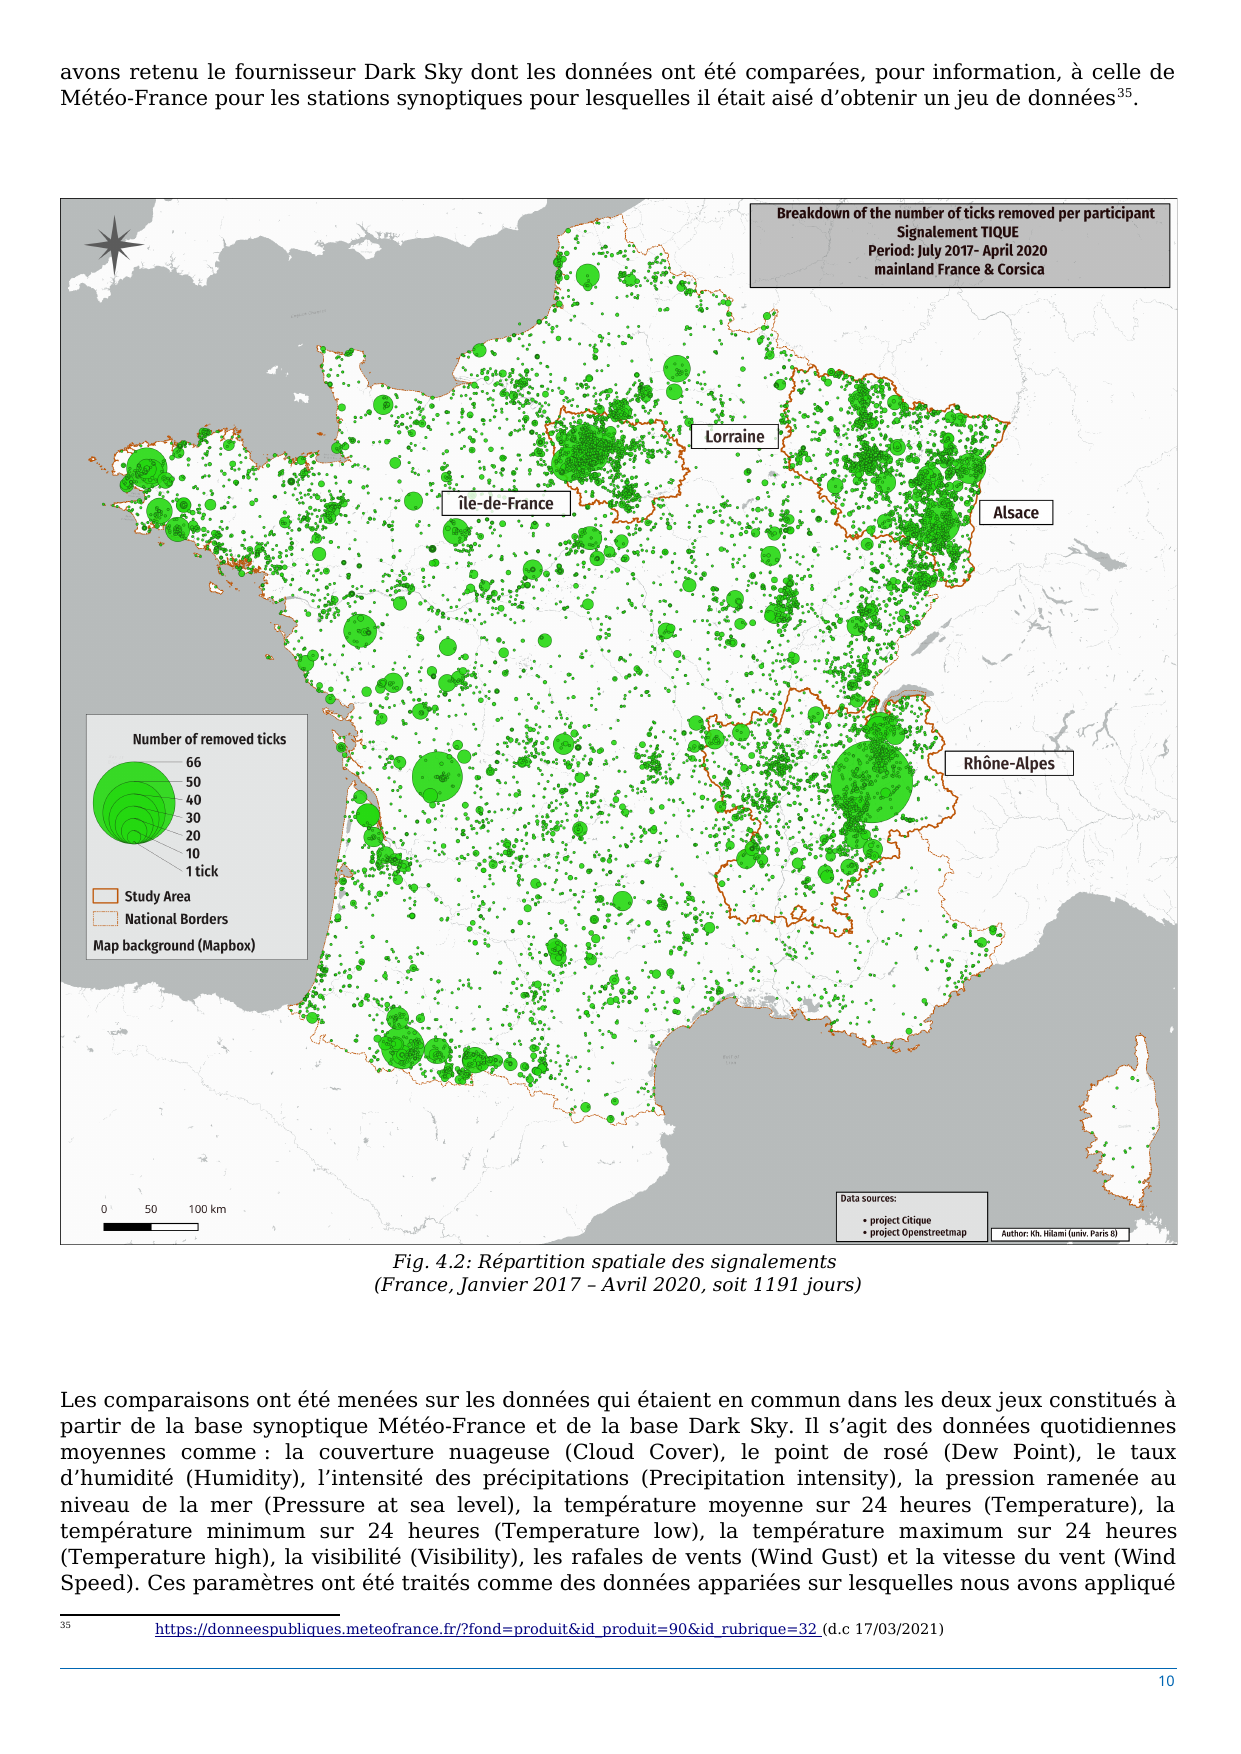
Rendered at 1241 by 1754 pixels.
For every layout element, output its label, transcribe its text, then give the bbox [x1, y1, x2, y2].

text avons retenu le fournisseur Dark Sky dont les données ont été comparées, pour information, à celle de Météo-France pour les stations synoptiques pour lesquelles il était aisé d’obtenir un jeu de données. [60, 60, 1177, 110]
picture [60, 198, 1178, 1245]
text Les comparaisons ont été menées sur les données qui étaient en commun dans les deux jeux constitués à partir de la base synoptique Météo-France et de la base Dark Sky. Il s’agit des données quotidiennes moyennes comme : la couverture nuageuse (Cloud Cover), le point de rosé (Dew Point), le taux d’humidité (Humidity), l’intensité des précipitations (Precipitation intensity), la pression ramenée au niveau de la mer (Pressure at sea level), la température moyenne sur 24 heures (Temperature), la température minimum sur 24 heures (Temperature low), la température maximum sur 24 heures (Temperature high), la visibilité (Visibility), les rafales de vents (Wind Gust) et la vitesse du vent (Wind Speed). Ces paramètres ont été traités comme des données appariées sur lesquelles nous avons appliqué [60, 1296, 1177, 1595]
text https://donneespubliques.meteofrance.fr/?fond=produit&id_produit=90&id_rubrique=32 (d.c 17/03/2021) [60, 1621, 1177, 1638]
text Fig. 4.2: Répartition spatiale des signalements (France, Janvier 2017 – Avril 2020, soit 1191 jours) [60, 1245, 1177, 1296]
